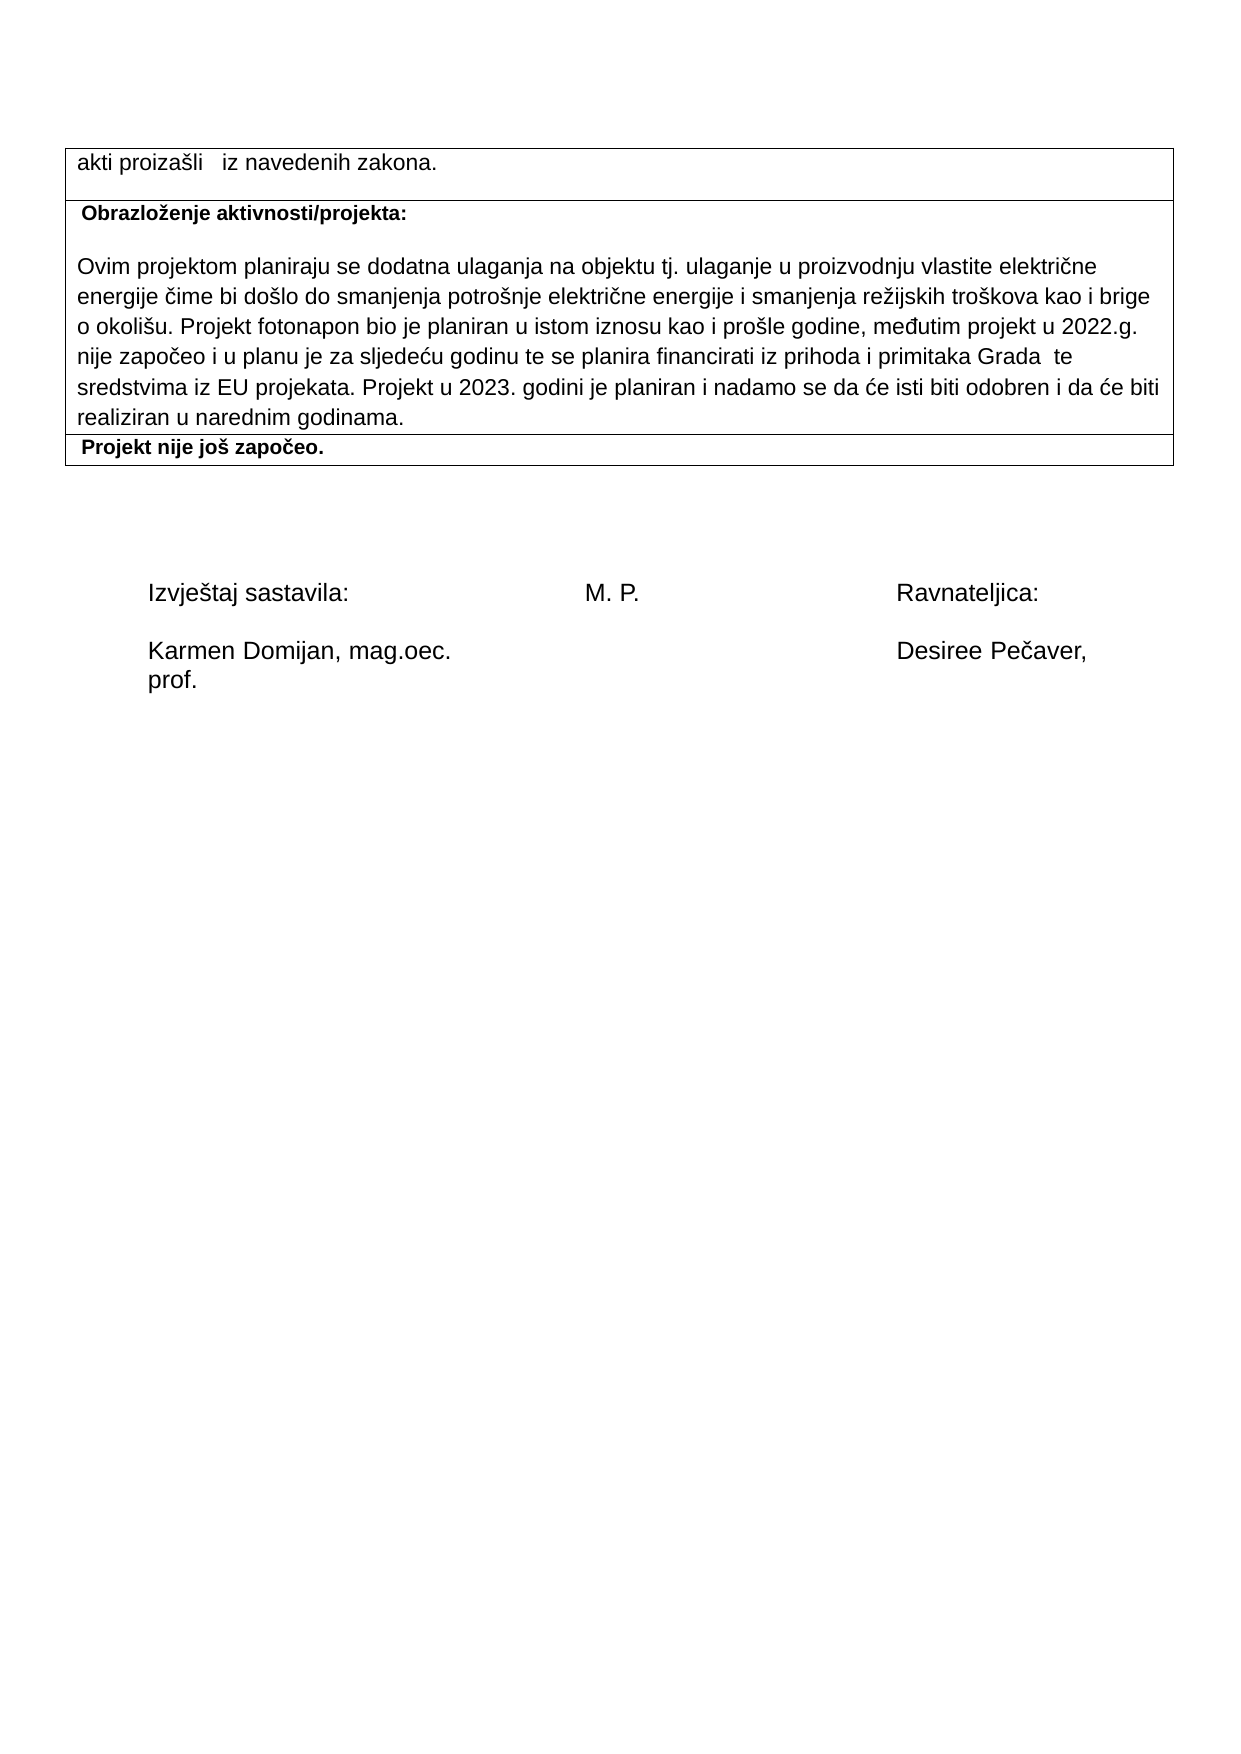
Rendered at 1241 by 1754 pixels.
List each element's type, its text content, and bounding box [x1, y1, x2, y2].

table_cell Obrazloženje aktivnosti/projekta: Ovim projektom planiraju se dodatna ulaganja na objektu tj. ulaganje u proizvodnju vlastite električne energije čime bi došlo do smanjenja potrošnje električne energije i smanjenja režijskih troškova kao i brige o okolišu. Projekt fotonapon bio je planiran u istom iznosu kao i prošle godine, međutim projekt u 2022.g. nije započeo i u planu je za sljedeću godinu te se planira financirati iz prihoda i primitaka Grada te sredstvima iz EU projekata. Projekt u 2023. godini je planiran i nadamo se da će isti biti odobren i da će biti realiziran u narednim godinama. [66, 201, 1173, 434]
table_cell akti proizašli iz navedenih zakona. [66, 149, 1173, 200]
text Karmen Domijan, mag.oec. Desiree Pečaver, prof. [148, 636, 1093, 693]
text Izvještaj sastavila: M. P. Ravnateljica: [148, 578, 1093, 607]
table_cell Projekt nije još započeo. [66, 435, 1173, 465]
